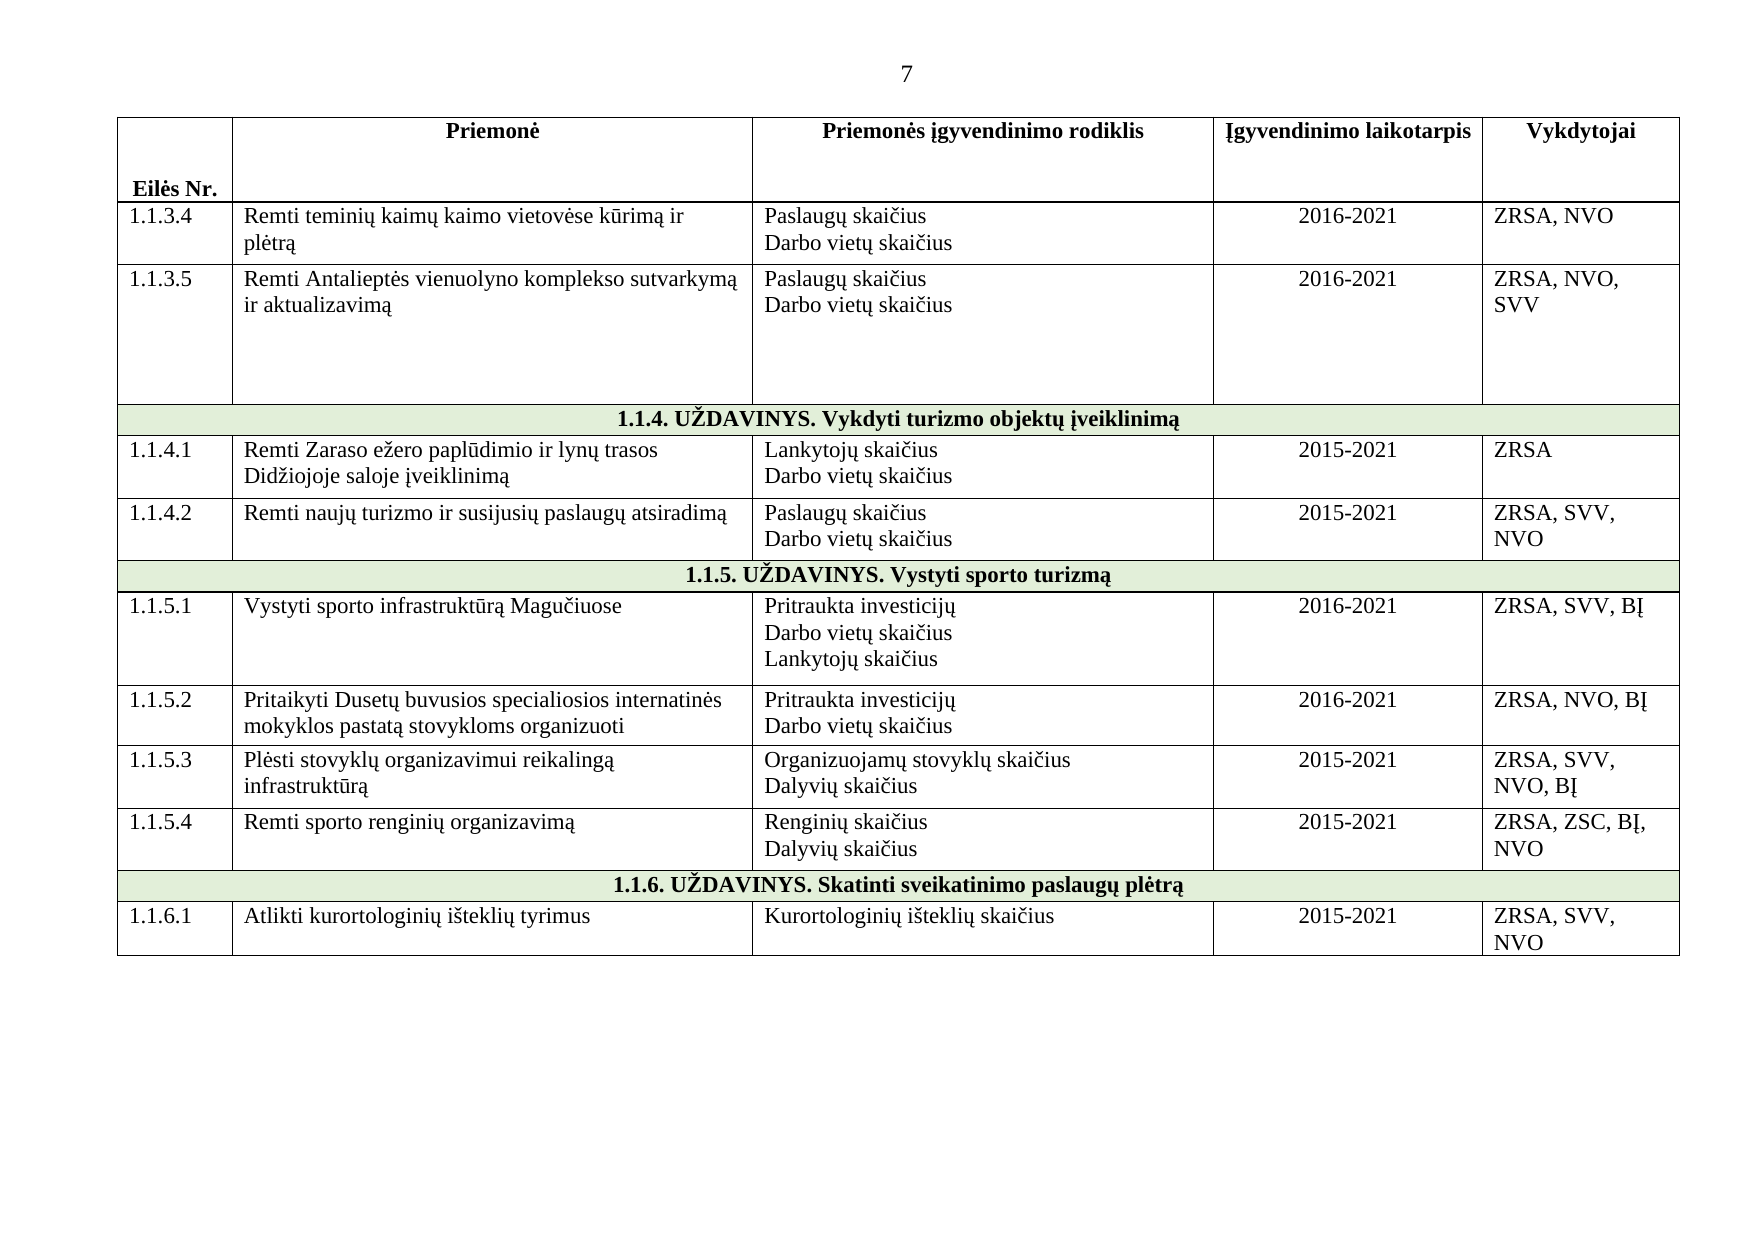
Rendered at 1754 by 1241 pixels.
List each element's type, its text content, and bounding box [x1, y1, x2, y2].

table_cell ZRSA, NVO, BĮ [1483, 686, 1679, 745]
table_header Priemonė [233, 118, 752, 201]
table_cell 1.1.6. UŽDAVINYS. Skatinti sveikatinimo paslaugų plėtrą [118, 871, 1679, 901]
table_cell 1.1.5. UŽDAVINYS. Vystyti sporto turizmą [118, 561, 1679, 591]
table_cell 2015-2021 [1214, 746, 1482, 807]
table_header Įgyvendinimo laikotarpis [1214, 118, 1482, 201]
table_cell 1.1.5.4 [118, 809, 232, 870]
table_cell 1.1.3.5 [118, 265, 232, 404]
table_cell 2016-2021 [1214, 593, 1482, 685]
table_cell ZRSA, NVO [1483, 203, 1679, 264]
table_cell Remti Antalieptės vienuolyno komplekso sutvarkymą ir aktualizavimą [233, 265, 752, 404]
table_header Eilės Nr. [118, 118, 232, 201]
table_cell 1.1.5.2 [118, 686, 232, 745]
table_cell 2015-2021 [1214, 499, 1482, 560]
table_cell ZRSA, SVV, BĮ [1483, 593, 1679, 685]
table_cell ZRSA, NVO, SVV [1483, 265, 1679, 404]
table_cell 1.1.5.1 [118, 593, 232, 685]
table_cell Paslaugų skaičius Darbo vietų skaičius [753, 499, 1213, 560]
table_cell ZRSA, SVV, NVO, BĮ [1483, 746, 1679, 807]
table_cell 1.1.3.4 [118, 203, 232, 264]
table_cell Vystyti sporto infrastruktūrą Magučiuose [233, 593, 752, 685]
table_cell Remti naujų turizmo ir susijusių paslaugų atsiradimą [233, 499, 752, 560]
table_cell 2016-2021 [1214, 265, 1482, 404]
table_cell Plėsti stovyklų organizavimui reikalingą infrastruktūrą [233, 746, 752, 807]
table_cell 2016-2021 [1214, 686, 1482, 745]
table_cell Pritraukta investicijų Darbo vietų skaičius Lankytojų skaičius [753, 593, 1213, 685]
table_cell 1.1.6.1 [118, 902, 232, 955]
table_cell 2015-2021 [1214, 902, 1482, 955]
table_cell ZRSA, SVV, NVO [1483, 902, 1679, 955]
table_cell 1.1.4.1 [118, 436, 232, 498]
table_cell 2015-2021 [1214, 809, 1482, 870]
table_cell 1.1.5.3 [118, 746, 232, 807]
table_header Vykdytojai [1483, 118, 1679, 201]
table_cell Renginių skaičius Dalyvių skaičius [753, 809, 1213, 870]
table_cell Kurortologinių išteklių skaičius [753, 902, 1213, 955]
table_cell ZRSA, ZSC, BĮ, NVO [1483, 809, 1679, 870]
table_cell Organizuojamų stovyklų skaičius Dalyvių skaičius [753, 746, 1213, 807]
table_cell Atlikti kurortologinių išteklių tyrimus [233, 902, 752, 955]
table_header Priemonės įgyvendinimo rodiklis [753, 118, 1213, 201]
table_cell Pritaikyti Dusetų buvusios specialiosios internatinės mokyklos pastatą stovykloms organizuoti [233, 686, 752, 745]
table_cell 1.1.4. UŽDAVINYS. Vykdyti turizmo objektų įveiklinimą [118, 405, 1679, 435]
table_cell Remti Zaraso ežero paplūdimio ir lynų trasos Didžiojoje saloje įveiklinimą [233, 436, 752, 498]
table_cell ZRSA, SVV, NVO [1483, 499, 1679, 560]
table_cell Paslaugų skaičius Darbo vietų skaičius [753, 265, 1213, 404]
table_cell Paslaugų skaičius Darbo vietų skaičius [753, 203, 1213, 264]
table_cell ZRSA [1483, 436, 1679, 498]
table_cell 1.1.4.2 [118, 499, 232, 560]
table_cell Pritraukta investicijų Darbo vietų skaičius [753, 686, 1213, 745]
table_cell 2015-2021 [1214, 436, 1482, 498]
table_cell Remti teminių kaimų kaimo vietovėse kūrimą ir plėtrą [233, 203, 752, 264]
table_cell Remti sporto renginių organizavimą [233, 809, 752, 870]
table_cell Lankytojų skaičius Darbo vietų skaičius [753, 436, 1213, 498]
table_cell 2016-2021 [1214, 203, 1482, 264]
